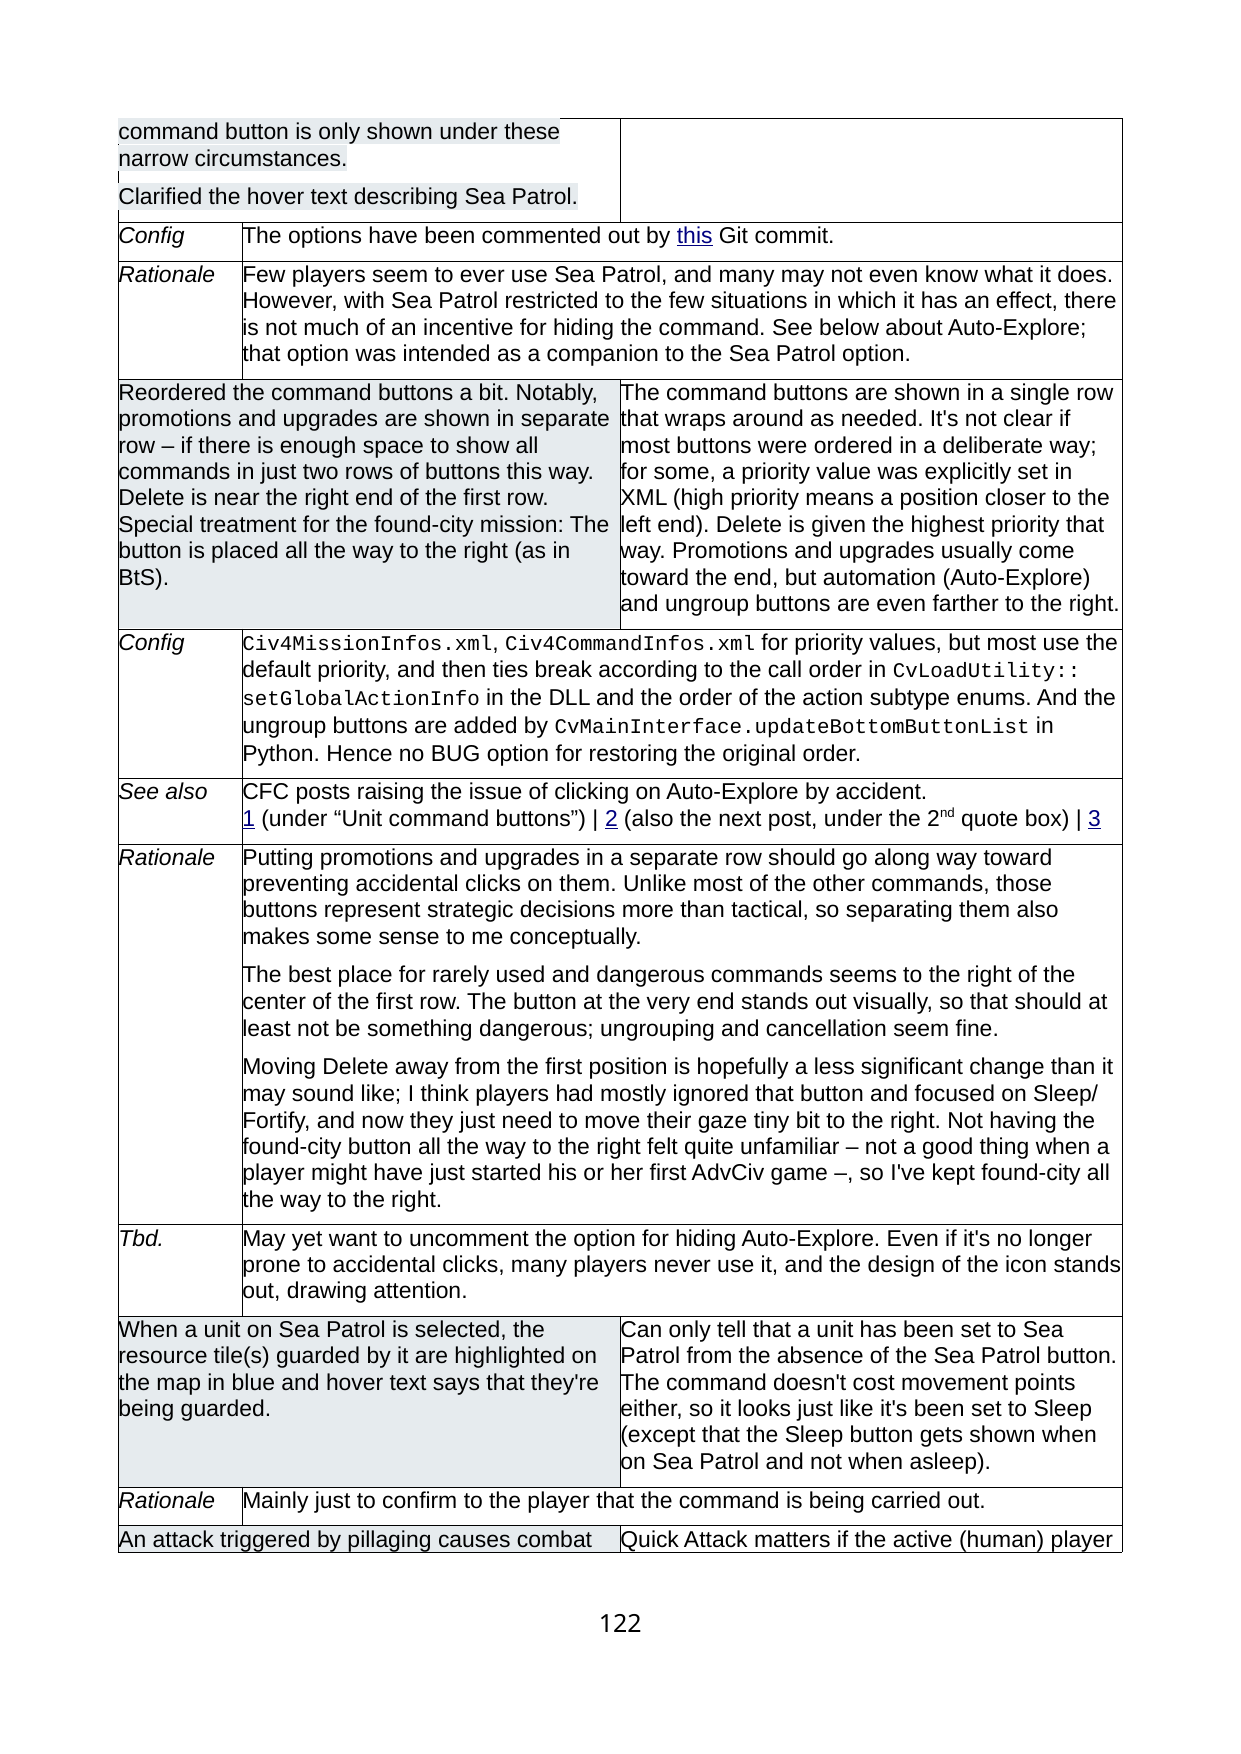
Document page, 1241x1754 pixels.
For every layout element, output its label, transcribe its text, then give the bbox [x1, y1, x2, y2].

table_cell Quick Attack matters if the active (human) player [621, 1526, 1122, 1552]
table_cell When a unit on Sea Patrol is selected, the resource tile(s) guarded by it are highlighted on the map in blue and hover text says that they're being guarded. [119, 1317, 620, 1487]
table_cell Rationale [119, 845, 242, 1224]
table_cell Putting promotions and upgrades in a separate row should go along way toward preventing accidental clicks on them. Unlike most of the other commands, those buttons represent strategic decisions more than tactical, so separating them also makes some sense to me conceptually. The best place for rarely used and dangerous commands seems to the right of the center of the first row. The button at the very end stands out visually, so that should at least not be something dangerous; ungrouping and cancellation seem fine. Moving Delete away from the first position is hopefully a less significant change than it may sound like; I think players had mostly ignored that button and focused on Sleep/ Fortify, and now they just need to move their gaze tiny bit to the right. Not having the found-city button all the way to the right felt quite unfamiliar – not a good thing when a player might have just started his or her first AdvCiv game –, so I've kept found-city all the way to the right. [243, 845, 1122, 1224]
table_cell Few players seem to ever use Sea Patrol, and many may not even know what it does. However, with Sea Patrol restricted to the few situations in which it has an effect, there is not much of an incentive for hiding the command. See below about Auto-Explore; that option was intended as a companion to the Sea Patrol option. [243, 262, 1122, 379]
table_cell The options have been commented out by this Git commit. [243, 223, 1122, 261]
table_cell See also [119, 779, 242, 843]
table_cell Rationale [119, 1488, 242, 1525]
table_cell [621, 119, 1122, 222]
table_cell Mainly just to confirm to the player that the command is being carried out. [243, 1488, 1122, 1525]
table_cell Reordered the command buttons a bit. Notably, promotions and upgrades are shown in separate row – if there is enough space to show all commands in just two rows of buttons this way. Delete is near the right end of the first row. Special treatment for the found-city mission: The button is placed all the way to the right (as in BtS). [119, 380, 620, 628]
table_cell Tbd. [119, 1225, 242, 1316]
table_cell The command buttons are shown in a single row that wraps around as needed. It's not clear if most buttons were ordered in a deliberate way; for some, a priority value was explicitly set in XML (high priority means a position closer to the left end). Delete is given the highest priority that way. Promotions and upgrades usually come toward the end, but automation (Auto-Explore) and ungroup buttons are even farther to the right. [621, 380, 1122, 628]
table_cell May yet want to uncomment the option for hiding Auto-Explore. Even if it's no longer prone to accidental clicks, many players never use it, and the design of the icon stands out, drawing attention. [243, 1225, 1122, 1316]
table_cell CFC posts raising the issue of clicking on Auto-Explore by accident. 1 (under “Unit command buttons”) | 2 (also the next post, under the 2nd quote box) | 3 [243, 779, 1122, 843]
table_cell Rationale [119, 262, 242, 379]
table_cell Config [119, 630, 242, 778]
table_cell Can only tell that a unit has been set to Sea Patrol from the absence of the Sea Patrol button. The command doesn't cost movement points either, so it looks just like it's been set to Sleep (except that the Sleep button gets shown when on Sea Patrol and not when asleep). [621, 1317, 1122, 1487]
table_cell Config [119, 223, 242, 261]
table_cell Civ4MissionInfos.xml, Civ4CommandInfos.xml for priority values, but most use the default priority, and then ties break according to the call order in CvLoadUtility:: setGlobalActionInfo in the DLL and the order of the action subtype enums. And the ungroup buttons are added by CvMainInterface.updateBottomButtonList in Python. Hence no BUG option for restoring the original order. [243, 630, 1122, 778]
table_cell command button is only shown under these narrow circumstances. Clarified the hover text describing Sea Patrol. [119, 119, 620, 222]
table_cell An attack triggered by pillaging causes combat [119, 1526, 620, 1552]
